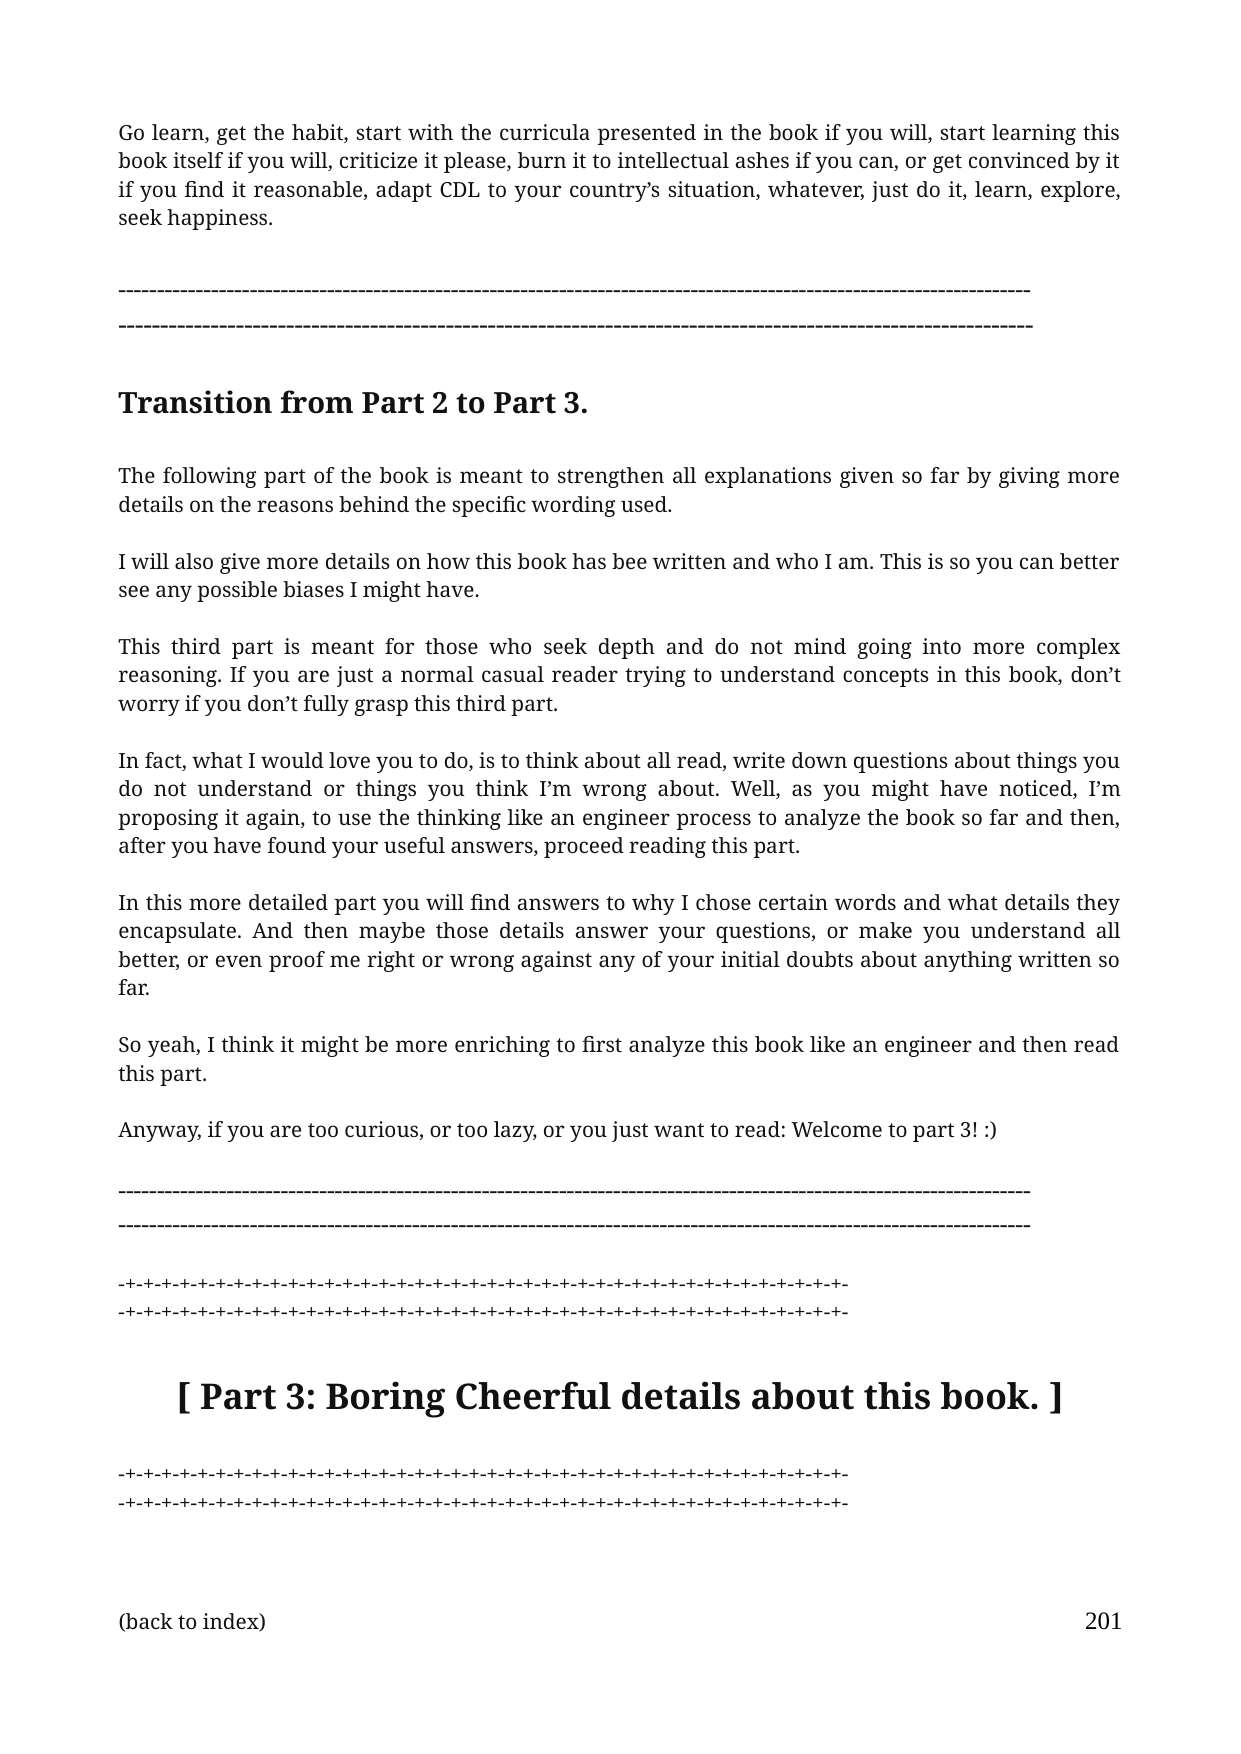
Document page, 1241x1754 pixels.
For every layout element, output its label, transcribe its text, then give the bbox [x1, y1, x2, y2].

text In this more detailed part you will find answers to why I chose certain words and what details they encapsulate. And then maybe those details answer your questions, or make you understand all better, or even proof me right or wrong against any of your initial doubts about anything written so far. [118, 888, 1122, 1002]
text This third part is meant for those who seek depth and do not mind going into more complex reasoning. If you are just a normal casual reader trying to understand concepts in this book, don’t worry if you don’t fully grasp this third part. [118, 632, 1122, 717]
text -+-+-+-+-+-+-+-+-+-+-+-+-+-+-+-+-+-+-+-+-+-+-+-+-+-+-+-+-+-+-+-+-+-+-+-+-+-+-+-+- [118, 1488, 1122, 1516]
text Go learn, get the habit, start with the curricula presented in the book if you will, start learning this book itself if you will, criticize it please, burn it to intellectual ashes if you can, or get convinced by it if you find it reasonable, adapt CDL to your country’s situation, whatever, just do it, learn, explore, seek happiness. [118, 118, 1122, 232]
text Transition from Part 2 to Part 3. [118, 382, 1122, 422]
text ------------------------------------------------------------------------------------------------------------- [118, 306, 1122, 342]
text -+-+-+-+-+-+-+-+-+-+-+-+-+-+-+-+-+-+-+-+-+-+-+-+-+-+-+-+-+-+-+-+-+-+-+-+-+-+-+-+- [118, 1269, 1122, 1297]
text I will also give more details on how this book has bee written and who I am. This is so you can better see any possible biases I might have. [118, 547, 1122, 604]
text Anyway, if you are too curious, or too lazy, or you just want to read: Welcome to part 3! :) [118, 1116, 1122, 1144]
text ---------------------------------------------------------------------------------------------------------------------- [118, 1207, 1122, 1241]
text -+-+-+-+-+-+-+-+-+-+-+-+-+-+-+-+-+-+-+-+-+-+-+-+-+-+-+-+-+-+-+-+-+-+-+-+-+-+-+-+- [118, 1459, 1122, 1488]
text In fact, what I would love you to do, is to think about all read, write down questions about things you do not understand or things you think I’m wrong about. Well, as you might have noticed, I’m proposing it again, to use the thinking like an engineer process to analyze the book so far and then, after you have found your useful answers, proceed reading this part. [118, 746, 1122, 860]
text [ Part 3: Boring Cheerful details about this book. ] [118, 1371, 1122, 1419]
text So yeah, I think it might be more enriching to first analyze this book like an engineer and then read this part. [118, 1030, 1122, 1087]
text The following part of the book is meant to strengthen all explanations given so far by giving more details on the reasons behind the specific wording used. [118, 462, 1122, 518]
text ---------------------------------------------------------------------------------------------------------------------- [118, 1172, 1122, 1207]
text ---------------------------------------------------------------------------------------------------------------------- [118, 272, 1122, 306]
text -+-+-+-+-+-+-+-+-+-+-+-+-+-+-+-+-+-+-+-+-+-+-+-+-+-+-+-+-+-+-+-+-+-+-+-+-+-+-+-+- [118, 1297, 1122, 1326]
